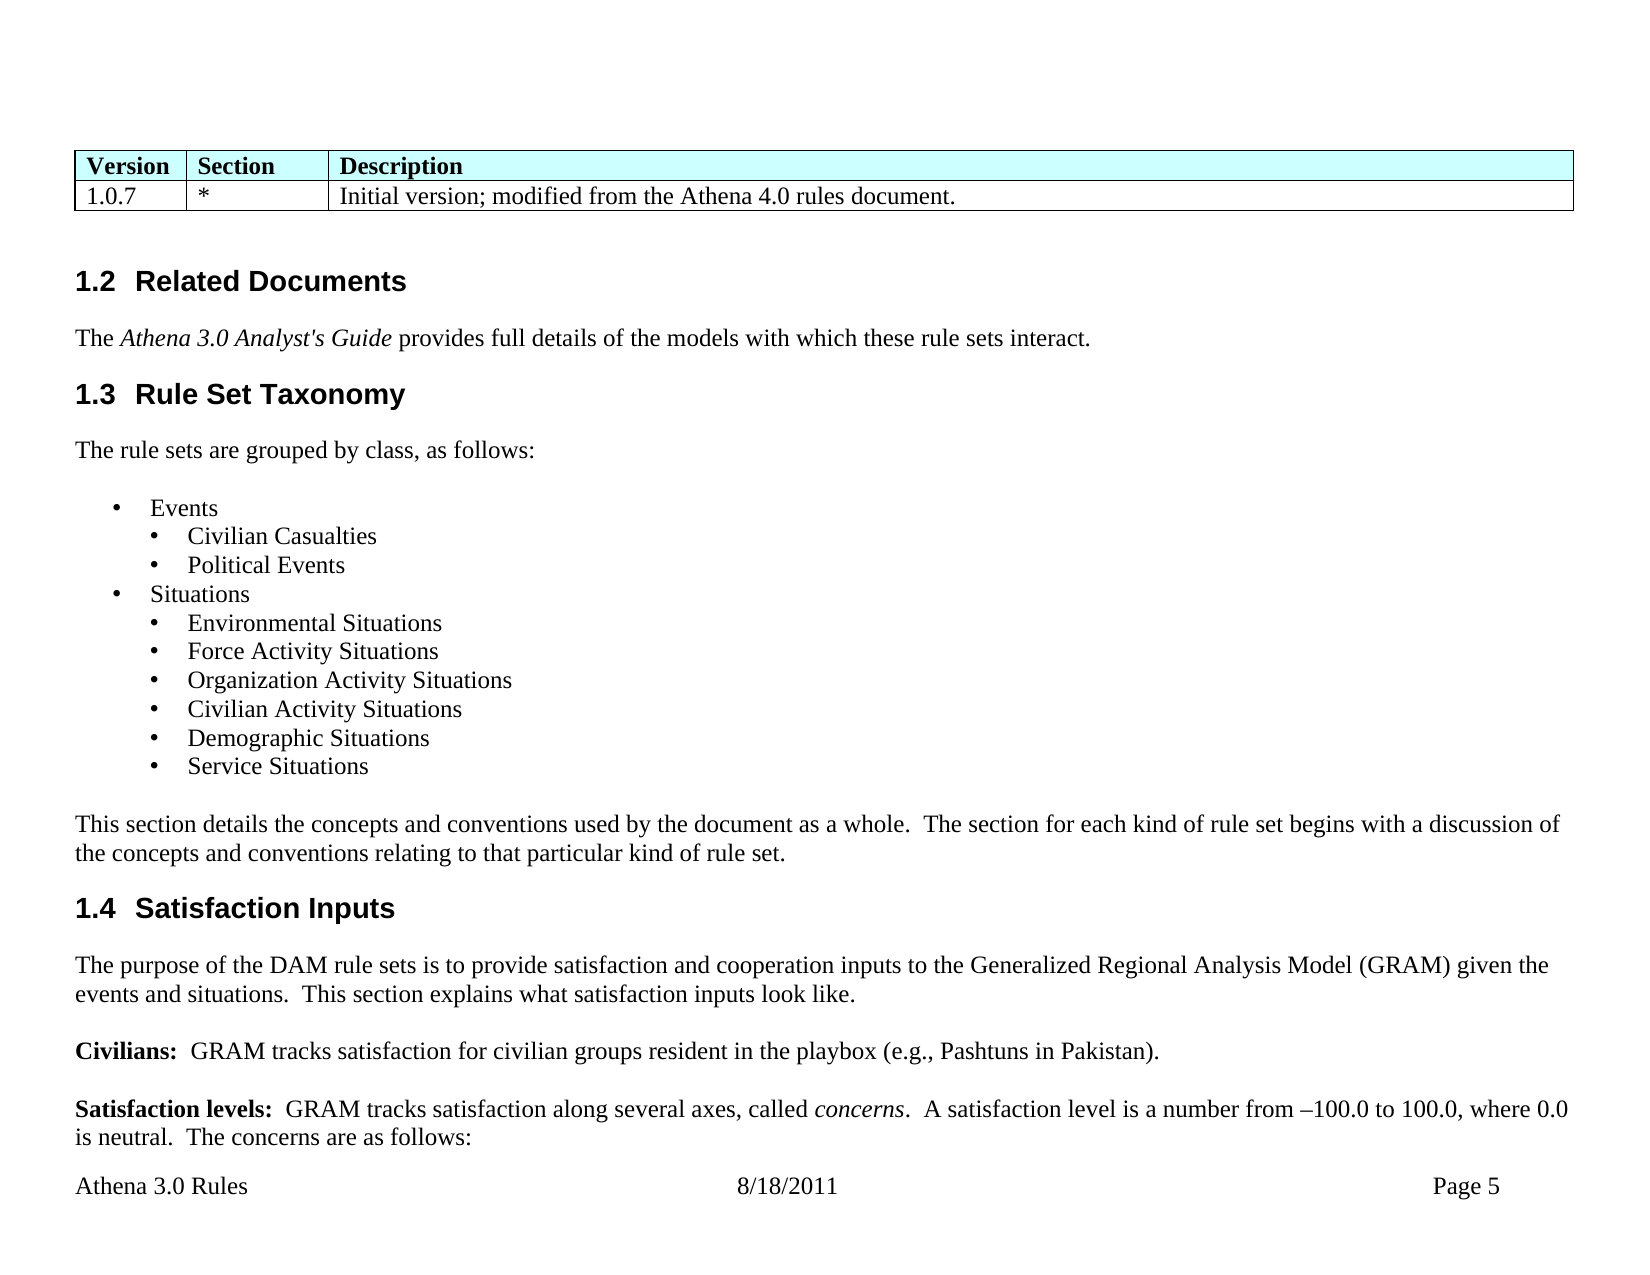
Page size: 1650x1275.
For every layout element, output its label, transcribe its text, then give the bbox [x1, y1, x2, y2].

list Civilian Activity Situations [150, 694, 1575, 723]
table_cell * [187, 181, 328, 209]
table_cell 1.0.7 [76, 181, 186, 209]
text The rule sets are grouped by class, as follows: [75, 435, 1575, 464]
table_header Description [329, 151, 1573, 180]
text The Athena 3.0 Analyst's Guide provides full details of the models with which these rule sets interact. [75, 323, 1575, 352]
text The purpose of the DAM rule sets is to provide satisfaction and cooperation inputs to the Generalized Regional Analysis Model (GRAM) given the events and situations. This section explains what satisfaction inputs look like. [75, 950, 1575, 1007]
table_cell Initial version; modified from the Athena 4.0 rules document. [329, 181, 1573, 209]
list Organization Activity Situations [150, 665, 1575, 694]
list Civilian Casualties [150, 521, 1575, 550]
text Civilians: GRAM tracks satisfaction for civilian groups resident in the playbox (e.g., Pashtuns in Pakistan). [75, 1036, 1575, 1065]
list Force Activity Situations [150, 636, 1575, 665]
list Situations [112, 579, 1575, 608]
subtitle Satisfaction Inputs [75, 891, 1575, 925]
table_header Section [187, 151, 328, 180]
list Environmental Situations [150, 608, 1575, 636]
list Political Events [150, 550, 1575, 579]
list Demographic Situations [150, 723, 1575, 751]
text This section details the concepts and conventions used by the document as a whole. The section for each kind of rule set begins with a discussion of the concepts and conventions relating to that particular kind of rule set. [75, 809, 1575, 866]
text Satisfaction levels: GRAM tracks satisfaction along several axes, called concerns. A satisfaction level is a number from –100.0 to 100.0, where 0.0 is neutral. The concerns are as follows: [75, 1094, 1575, 1151]
list Events [112, 493, 1575, 521]
subtitle Rule Set Taxonomy [75, 377, 1575, 410]
table_header Version [76, 151, 186, 180]
subtitle Related Documents [75, 264, 1575, 298]
list Service Situations [150, 751, 1575, 780]
